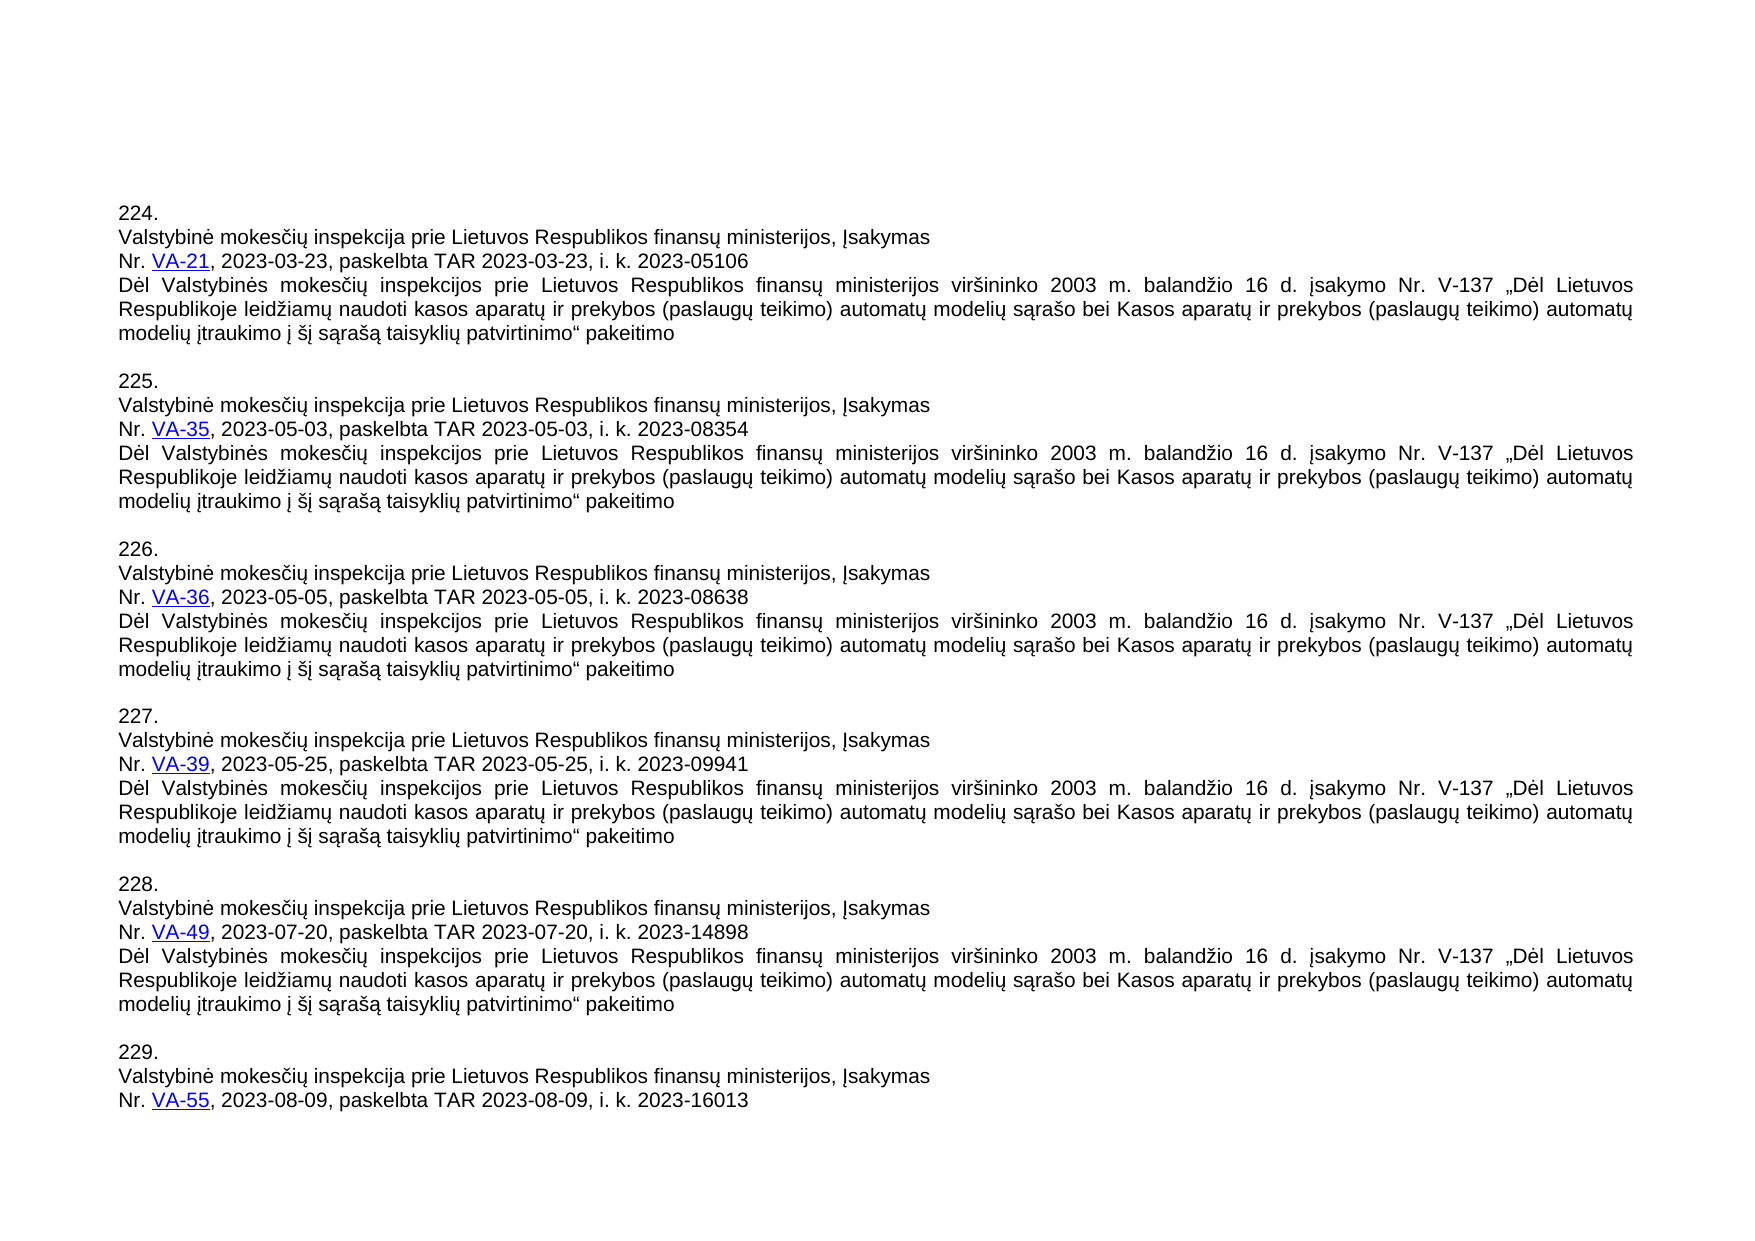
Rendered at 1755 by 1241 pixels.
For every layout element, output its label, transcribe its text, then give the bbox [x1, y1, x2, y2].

text 226. [118, 537, 1636, 561]
text Valstybinė mokesčių inspekcija prie Lietuvos Respublikos finansų ministerijos, Įsakymas [118, 561, 1636, 584]
text Nr. VA-55, 2023-08-09, paskelbta TAR 2023-08-09, i. k. 2023-16013 [118, 1088, 1636, 1112]
text 228. [118, 872, 1636, 896]
text Valstybinė mokesčių inspekcija prie Lietuvos Respublikos finansų ministerijos, Įsakymas [118, 393, 1636, 417]
text Valstybinė mokesčių inspekcija prie Lietuvos Respublikos finansų ministerijos, Įsakymas [118, 225, 1636, 249]
text Valstybinė mokesčių inspekcija prie Lietuvos Respublikos finansų ministerijos, Įsakymas [118, 896, 1636, 920]
text Dėl Valstybinės mokesčių inspekcijos prie Lietuvos Respublikos finansų ministerijos viršininko 2003 m. balandžio 16 d. įsakymo Nr. V-137 „Dėl Lietuvos Respublikoje leidžiamų naudoti kasos aparatų ir prekybos (paslaugų teikimo) automatų modelių sąrašo bei Kasos aparatų ir prekybos (paslaugų teikimo) automatų modelių įtraukimo į šį sąrašą taisyklių patvirtinimo“ pakeitimo [118, 273, 1636, 345]
text Dėl Valstybinės mokesčių inspekcijos prie Lietuvos Respublikos finansų ministerijos viršininko 2003 m. balandžio 16 d. įsakymo Nr. V-137 „Dėl Lietuvos Respublikoje leidžiamų naudoti kasos aparatų ir prekybos (paslaugų teikimo) automatų modelių sąrašo bei Kasos aparatų ir prekybos (paslaugų teikimo) automatų modelių įtraukimo į šį sąrašą taisyklių patvirtinimo“ pakeitimo [118, 608, 1636, 680]
text Valstybinė mokesčių inspekcija prie Lietuvos Respublikos finansų ministerijos, Įsakymas [118, 1064, 1636, 1088]
text Nr. VA-21, 2023-03-23, paskelbta TAR 2023-03-23, i. k. 2023-05106 [118, 249, 1636, 273]
text 227. [118, 704, 1636, 728]
text 225. [118, 369, 1636, 393]
text 224. [118, 201, 1636, 225]
text Nr. VA-49, 2023-07-20, paskelbta TAR 2023-07-20, i. k. 2023-14898 [118, 920, 1636, 944]
text Dėl Valstybinės mokesčių inspekcijos prie Lietuvos Respublikos finansų ministerijos viršininko 2003 m. balandžio 16 d. įsakymo Nr. V-137 „Dėl Lietuvos Respublikoje leidžiamų naudoti kasos aparatų ir prekybos (paslaugų teikimo) automatų modelių sąrašo bei Kasos aparatų ir prekybos (paslaugų teikimo) automatų modelių įtraukimo į šį sąrašą taisyklių patvirtinimo“ pakeitimo [118, 776, 1636, 848]
text Dėl Valstybinės mokesčių inspekcijos prie Lietuvos Respublikos finansų ministerijos viršininko 2003 m. balandžio 16 d. įsakymo Nr. V-137 „Dėl Lietuvos Respublikoje leidžiamų naudoti kasos aparatų ir prekybos (paslaugų teikimo) automatų modelių sąrašo bei Kasos aparatų ir prekybos (paslaugų teikimo) automatų modelių įtraukimo į šį sąrašą taisyklių patvirtinimo“ pakeitimo [118, 441, 1636, 513]
text Nr. VA-39, 2023-05-25, paskelbta TAR 2023-05-25, i. k. 2023-09941 [118, 752, 1636, 776]
text Dėl Valstybinės mokesčių inspekcijos prie Lietuvos Respublikos finansų ministerijos viršininko 2003 m. balandžio 16 d. įsakymo Nr. V-137 „Dėl Lietuvos Respublikoje leidžiamų naudoti kasos aparatų ir prekybos (paslaugų teikimo) automatų modelių sąrašo bei Kasos aparatų ir prekybos (paslaugų teikimo) automatų modelių įtraukimo į šį sąrašą taisyklių patvirtinimo“ pakeitimo [118, 944, 1636, 1016]
text 229. [118, 1040, 1636, 1064]
text Nr. VA-35, 2023-05-03, paskelbta TAR 2023-05-03, i. k. 2023-08354 [118, 417, 1636, 441]
text Valstybinė mokesčių inspekcija prie Lietuvos Respublikos finansų ministerijos, Įsakymas [118, 728, 1636, 752]
text Nr. VA-36, 2023-05-05, paskelbta TAR 2023-05-05, i. k. 2023-08638 [118, 584, 1636, 608]
